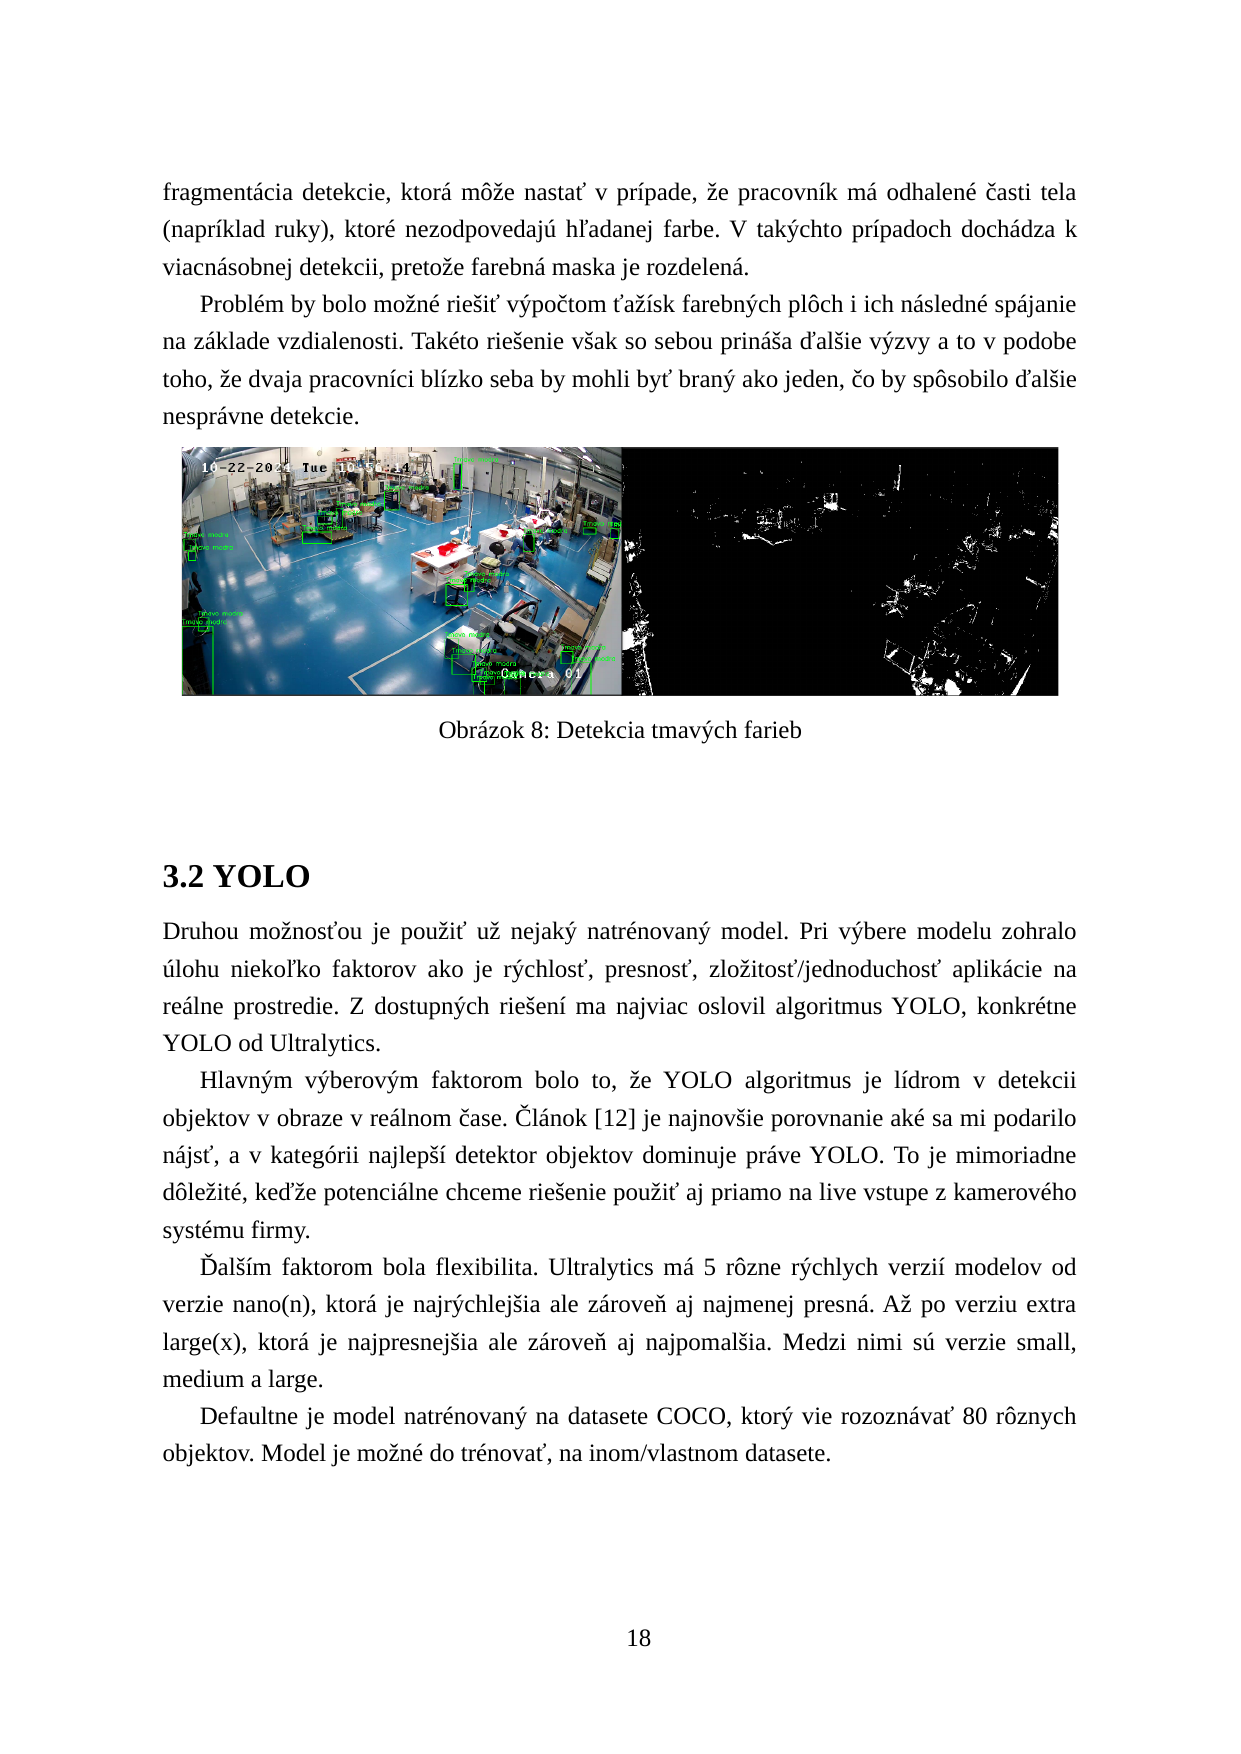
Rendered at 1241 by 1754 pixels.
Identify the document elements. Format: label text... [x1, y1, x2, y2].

text fragmentácia detekcie, ktorá môže nastať v prípade, že pracovník má odhalené časti tela (napríklad ruky), ktoré nezodpovedajú hľadanej farbe. V takýchto prípadoch dochádza k viacnásobnej detekcii, pretože farebná maska je rozdelená. [162, 177, 1078, 281]
text Druhou možnosťou je použiť už nejaký natrénovaný model. Pri výbere modelu zohralo úlohu niekoľko faktorov ako je rýchlosť, presnosť, zložitosť/jednoduchosť aplikácie na reálne prostredie. Z dostupných riešení ma najviac oslovil algoritmus YOLO, konkrétne YOLO od Ultralytics. [162, 916, 1078, 1057]
text Obrázok 8: Detekcia tmavých farieb [182, 696, 1058, 744]
picture [181, 447, 1059, 696]
text Hlavným výberovým faktorom bolo to, že YOLO algoritmus je lídrom v detekcii objektov v obraze v reálnom čase. Článok [12] je najnovšie porovnanie aké sa mi podarilo nájsť, a v kategórii najlepší detektor objektov dominuje práve YOLO. To je mimoriadne dôležité, keďže potenciálne chceme riešenie použiť aj priamo na live vstupe z kamerového systému firmy. [162, 1066, 1078, 1243]
text Defaultne je model natrénovaný na datasete COCO, ktorý vie rozoznávať 80 rôznych objektov. Model je možné do trénovať, na inom/vlastnom datasete. [162, 1401, 1078, 1467]
text Ďalším faktorom bola flexibilita. Ultralytics má 5 rôzne rýchlych verzií modelov od verzie nano(n), ktorá je najrýchlejšia ale zároveň aj najmenej presná. Až po verziu extra large(x), ktorá je najpresnejšia ale zároveň aj najpomalšia. Medzi nimi sú verzie small, medium a large. [162, 1252, 1078, 1393]
subtitle YOLO [162, 856, 1078, 894]
text Problém by bolo možné riešiť výpočtom ťažísk farebných plôch i ich následné spájanie na základe vzdialenosti. Takéto riešenie však so sebou prináša ďalšie výzvy a to v podobe toho, že dvaja pracovníci blízko seba by mohli byť braný ako jeden, čo by spôsobilo ďalšie nesprávne detekcie. [162, 289, 1078, 430]
